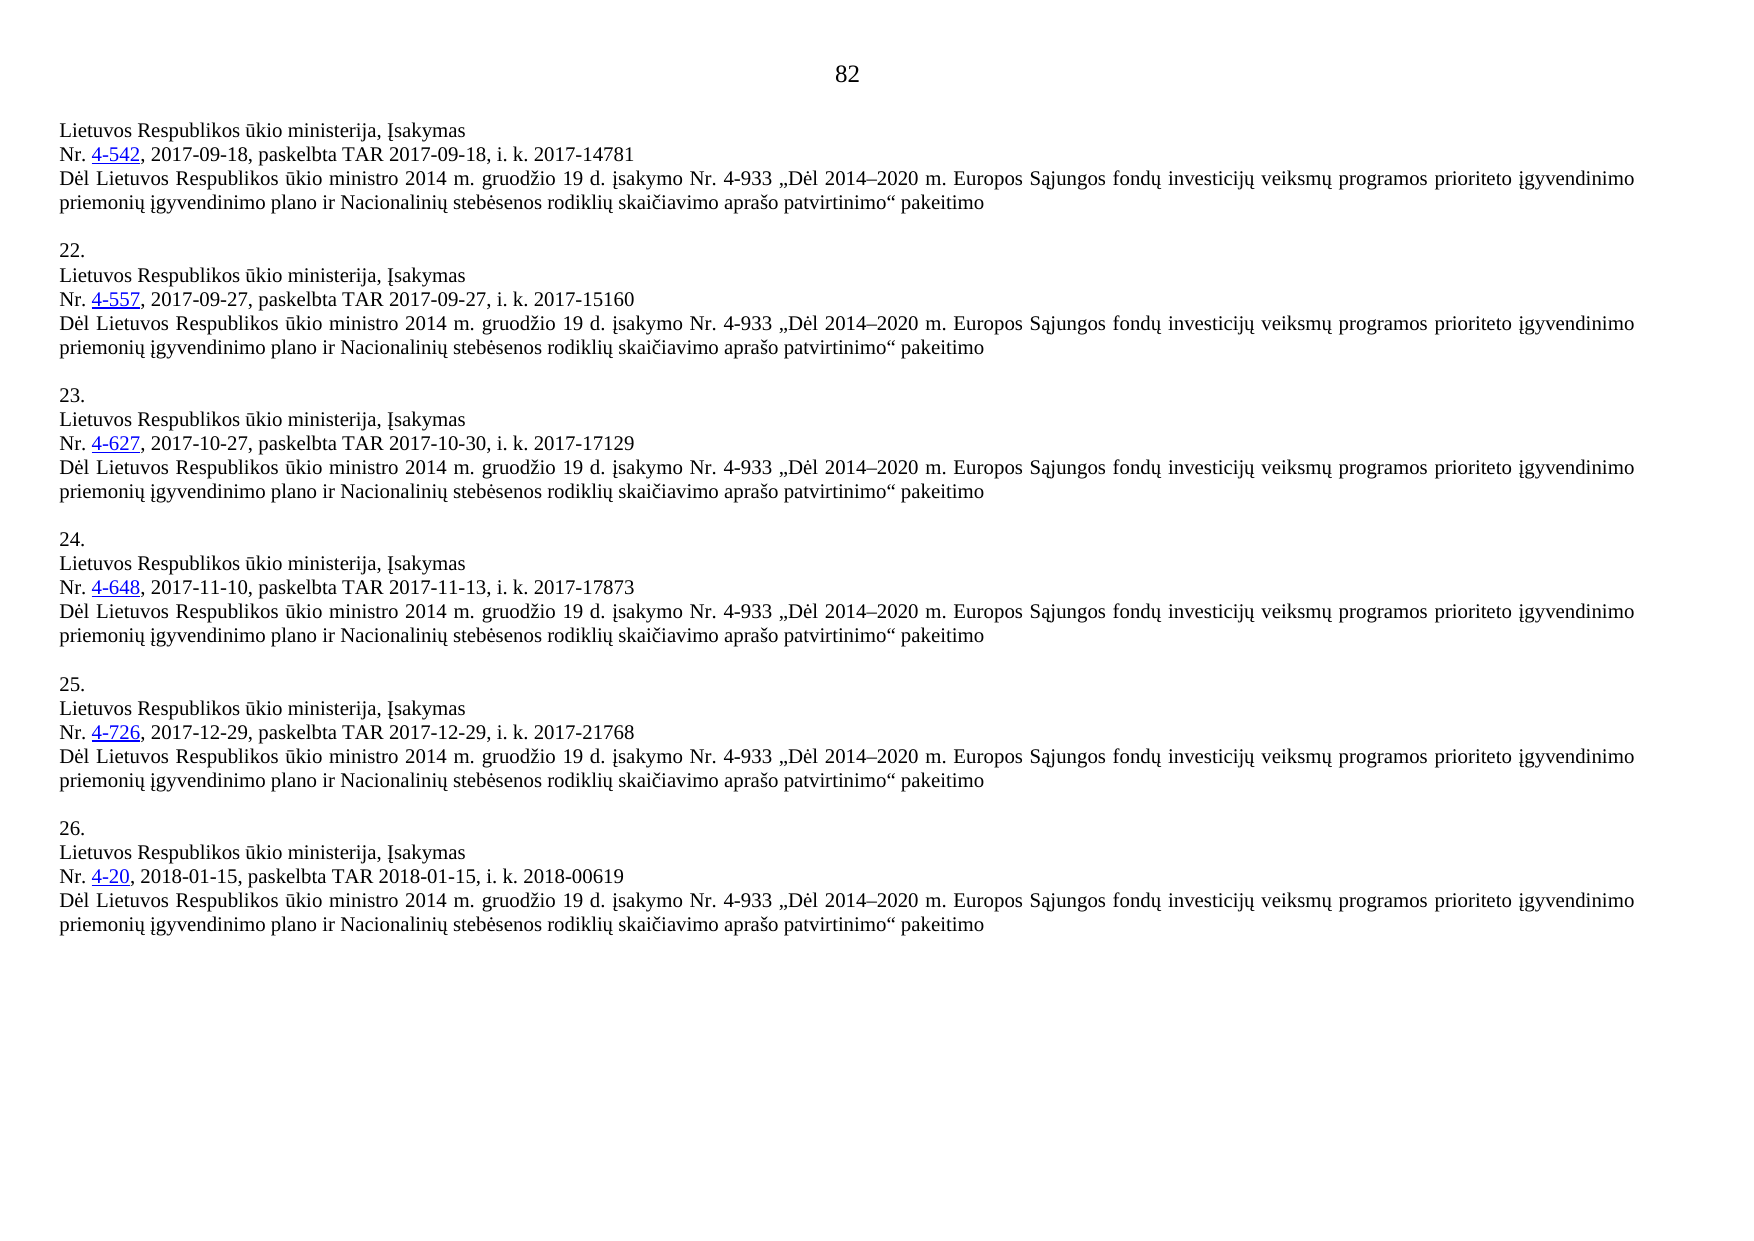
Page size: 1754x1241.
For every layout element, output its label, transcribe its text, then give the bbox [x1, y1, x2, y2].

text Lietuvos Respublikos ūkio ministerija, Įsakymas [59, 407, 1636, 431]
text Lietuvos Respublikos ūkio ministerija, Įsakymas [59, 840, 1636, 864]
text Dėl Lietuvos Respublikos ūkio ministro 2014 m. gruodžio 19 d. įsakymo Nr. 4-933 „Dėl 2014–2020 m. Europos Sąjungos fondų investicijų veiksmų programos prioriteto įgyvendinimo priemonių įgyvendinimo plano ir Nacionalinių stebėsenos rodiklių skaičiavimo aprašo patvirtinimo“ pakeitimo [59, 166, 1636, 214]
text 23. [59, 383, 1636, 407]
text Nr. 4-557, 2017-09-27, paskelbta TAR 2017-09-27, i. k. 2017-15160 [59, 287, 1636, 311]
text Lietuvos Respublikos ūkio ministerija, Įsakymas [59, 551, 1636, 575]
text Nr. 4-20, 2018-01-15, paskelbta TAR 2018-01-15, i. k. 2018-00619 [59, 864, 1636, 888]
text Dėl Lietuvos Respublikos ūkio ministro 2014 m. gruodžio 19 d. įsakymo Nr. 4-933 „Dėl 2014–2020 m. Europos Sąjungos fondų investicijų veiksmų programos prioriteto įgyvendinimo priemonių įgyvendinimo plano ir Nacionalinių stebėsenos rodiklių skaičiavimo aprašo patvirtinimo“ pakeitimo [59, 888, 1636, 936]
text 26. [59, 816, 1636, 840]
text Nr. 4-627, 2017-10-27, paskelbta TAR 2017-10-30, i. k. 2017-17129 [59, 431, 1636, 455]
text 24. [59, 527, 1636, 551]
text Lietuvos Respublikos ūkio ministerija, Įsakymas [59, 118, 1636, 142]
text Nr. 4-542, 2017-09-18, paskelbta TAR 2017-09-18, i. k. 2017-14781 [59, 142, 1636, 166]
text Nr. 4-648, 2017-11-10, paskelbta TAR 2017-11-13, i. k. 2017-17873 [59, 575, 1636, 599]
text Lietuvos Respublikos ūkio ministerija, Įsakymas [59, 262, 1636, 287]
text Dėl Lietuvos Respublikos ūkio ministro 2014 m. gruodžio 19 d. įsakymo Nr. 4-933 „Dėl 2014–2020 m. Europos Sąjungos fondų investicijų veiksmų programos prioriteto įgyvendinimo priemonių įgyvendinimo plano ir Nacionalinių stebėsenos rodiklių skaičiavimo aprašo patvirtinimo“ pakeitimo [59, 599, 1636, 647]
text Dėl Lietuvos Respublikos ūkio ministro 2014 m. gruodžio 19 d. įsakymo Nr. 4-933 „Dėl 2014–2020 m. Europos Sąjungos fondų investicijų veiksmų programos prioriteto įgyvendinimo priemonių įgyvendinimo plano ir Nacionalinių stebėsenos rodiklių skaičiavimo aprašo patvirtinimo“ pakeitimo [59, 311, 1636, 359]
text 22. [59, 238, 1636, 262]
text Lietuvos Respublikos ūkio ministerija, Įsakymas [59, 696, 1636, 720]
text Dėl Lietuvos Respublikos ūkio ministro 2014 m. gruodžio 19 d. įsakymo Nr. 4-933 „Dėl 2014–2020 m. Europos Sąjungos fondų investicijų veiksmų programos prioriteto įgyvendinimo priemonių įgyvendinimo plano ir Nacionalinių stebėsenos rodiklių skaičiavimo aprašo patvirtinimo“ pakeitimo [59, 455, 1636, 503]
text 25. [59, 672, 1636, 696]
text Nr. 4-726, 2017-12-29, paskelbta TAR 2017-12-29, i. k. 2017-21768 [59, 720, 1636, 744]
text Dėl Lietuvos Respublikos ūkio ministro 2014 m. gruodžio 19 d. įsakymo Nr. 4-933 „Dėl 2014–2020 m. Europos Sąjungos fondų investicijų veiksmų programos prioriteto įgyvendinimo priemonių įgyvendinimo plano ir Nacionalinių stebėsenos rodiklių skaičiavimo aprašo patvirtinimo“ pakeitimo [59, 744, 1636, 792]
